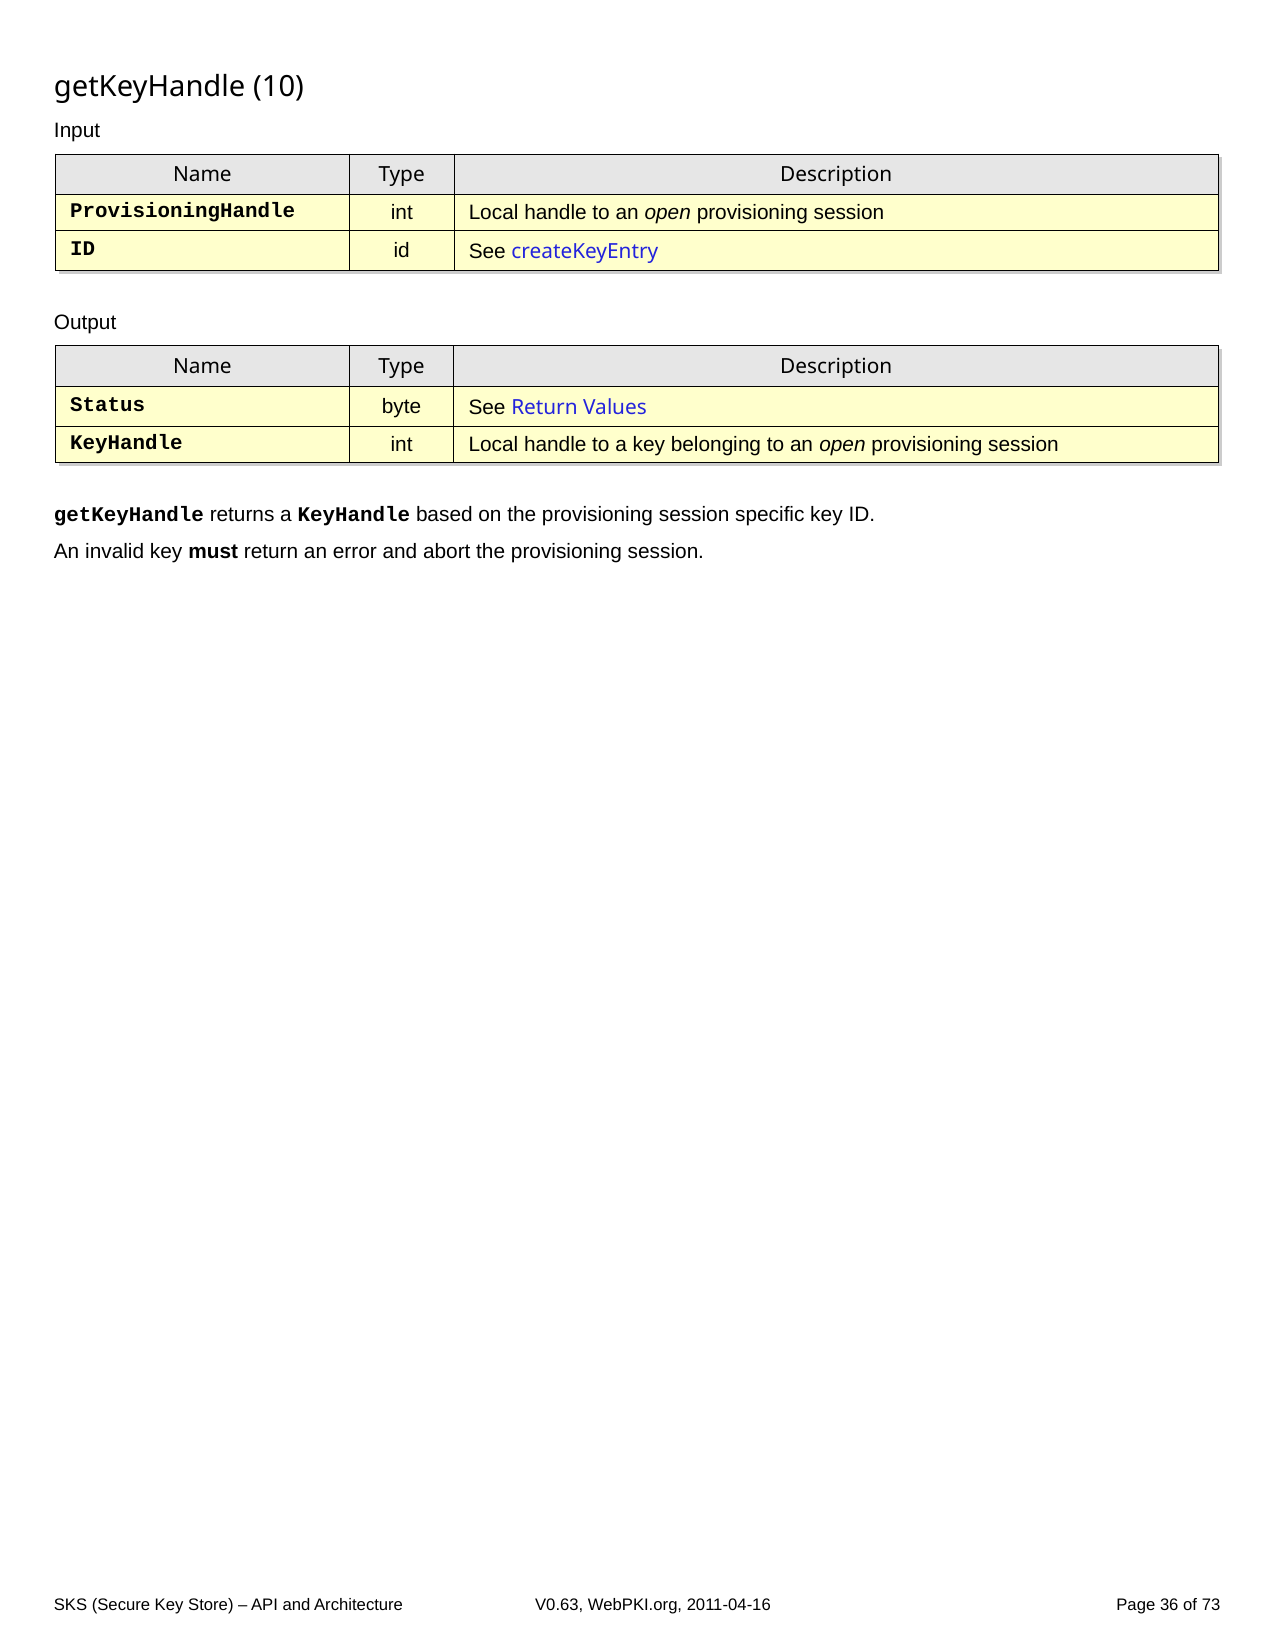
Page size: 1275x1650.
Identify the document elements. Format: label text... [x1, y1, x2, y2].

table_cell See Return Values [454, 387, 1218, 426]
table_cell ID [56, 231, 349, 270]
subtitle getKeyHandle (10) [54, 66, 1221, 105]
table_cell id [350, 231, 454, 270]
table_cell int [350, 427, 453, 462]
table_header Name [56, 155, 349, 194]
table_header Description [454, 346, 1218, 386]
table_cell Local handle to an open provisioning session [455, 195, 1218, 230]
table_cell See createKeyEntry [455, 231, 1218, 270]
table_header Type [350, 155, 454, 194]
table_header Description [455, 155, 1218, 194]
text An invalid key must return an error and abort the provisioning session. [54, 539, 1221, 563]
table_cell KeyHandle [56, 427, 349, 462]
table_cell Status [56, 387, 349, 426]
table_cell int [350, 195, 454, 230]
table_cell ProvisioningHandle [56, 195, 349, 230]
text Input [54, 118, 1221, 142]
table_cell byte [350, 387, 453, 426]
text Output [54, 310, 1221, 334]
table_header Type [350, 346, 453, 386]
text getKeyHandle returns a KeyHandle based on the provisioning session specific key ID. [54, 502, 1221, 527]
table_header Name [56, 346, 349, 386]
table_cell Local handle to a key belonging to an open provisioning session [454, 427, 1218, 462]
